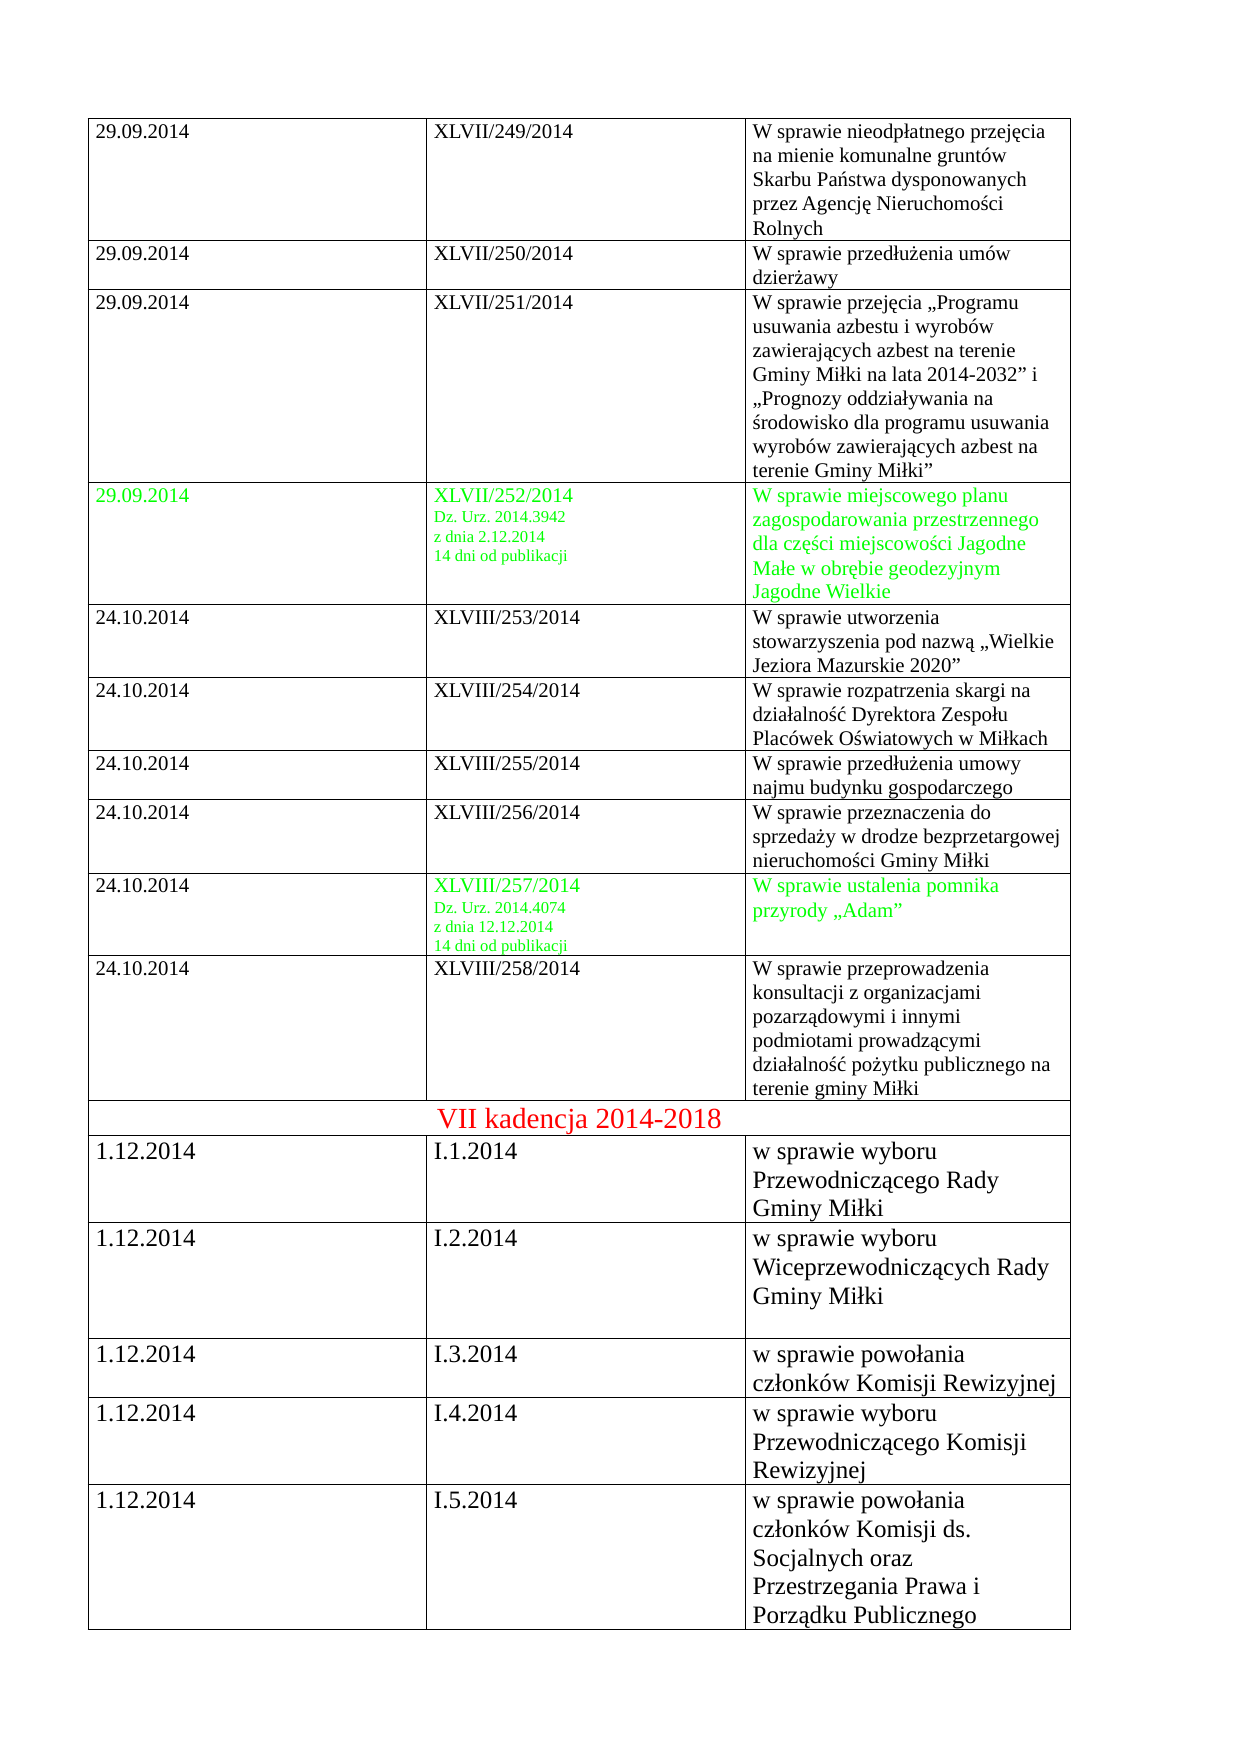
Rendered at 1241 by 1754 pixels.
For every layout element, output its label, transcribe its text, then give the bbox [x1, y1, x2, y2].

table_cell 29.09.2014 [89, 119, 426, 239]
table_cell 29.09.2014 [89, 483, 426, 603]
table_cell 24.10.2014 [89, 678, 426, 750]
table_cell XLVIII/253/2014 [427, 605, 745, 677]
table_cell XLVIII/254/2014 [427, 678, 745, 750]
table_cell 1.12.2014 [89, 1339, 426, 1397]
table_cell w sprawie wyboru Przewodniczącego Rady Gminy Miłki [746, 1136, 1070, 1222]
table_cell 24.10.2014 [89, 956, 426, 1100]
table_cell I.3.2014 [427, 1339, 745, 1397]
table_cell 1.12.2014 [89, 1223, 426, 1338]
table_cell VII kadencja 2014-2018 [89, 1101, 1070, 1135]
table_cell I.2.2014 [427, 1223, 745, 1338]
table_cell XLVII/251/2014 [427, 290, 745, 482]
table_cell 1.12.2014 [89, 1485, 426, 1629]
table_cell W sprawie ustalenia pomnika przyrody „Adam” [746, 874, 1070, 955]
table_cell W sprawie nieodpłatnego przejęcia na mienie komunalne gruntów Skarbu Państwa dysponowanych przez Agencję Nieruchomości Rolnych [746, 119, 1070, 239]
table_cell 24.10.2014 [89, 751, 426, 799]
table_cell w sprawie powołania członków Komisji ds. Socjalnych oraz Przestrzegania Prawa i Porządku Publicznego [746, 1485, 1070, 1629]
table_cell 24.10.2014 [89, 800, 426, 872]
table_cell XLVII/252/2014 Dz. Urz. 2014.3942 z dnia 2.12.2014 14 dni od publikacji [427, 483, 745, 603]
table_cell 1.12.2014 [89, 1398, 426, 1484]
table_cell XLVIII/257/2014 Dz. Urz. 2014.4074 z dnia 12.12.2014 14 dni od publikacji [427, 874, 745, 955]
table_cell XLVIII/258/2014 [427, 956, 745, 1100]
table_cell XLVIII/256/2014 [427, 800, 745, 872]
table_cell w sprawie wyboru Przewodniczącego Komisji Rewizyjnej [746, 1398, 1070, 1484]
table_cell W sprawie utworzenia stowarzyszenia pod nazwą „Wielkie Jeziora Mazurskie 2020” [746, 605, 1070, 677]
table_cell XLVII/250/2014 [427, 241, 745, 289]
table_cell 29.09.2014 [89, 241, 426, 289]
table_cell W sprawie przeznaczenia do sprzedaży w drodze bezprzetargowej nieruchomości Gminy Miłki [746, 800, 1070, 872]
table_cell W sprawie przeprowadzenia konsultacji z organizacjami pozarządowymi i innymi podmiotami prowadzącymi działalność pożytku publicznego na terenie gminy Miłki [746, 956, 1070, 1100]
table_cell XLVIII/255/2014 [427, 751, 745, 799]
table_cell I.4.2014 [427, 1398, 745, 1484]
table_cell I.5.2014 [427, 1485, 745, 1629]
table_cell W sprawie przedłużenia umów dzierżawy [746, 241, 1070, 289]
table_cell 24.10.2014 [89, 874, 426, 955]
table_cell w sprawie powołania członków Komisji Rewizyjnej [746, 1339, 1070, 1397]
table_cell 1.12.2014 [89, 1136, 426, 1222]
table_cell w sprawie wyboru Wiceprzewodniczących Rady Gminy Miłki [746, 1223, 1070, 1338]
table_cell W sprawie rozpatrzenia skargi na działalność Dyrektora Zespołu Placówek Oświatowych w Miłkach [746, 678, 1070, 750]
table_cell I.1.2014 [427, 1136, 745, 1222]
table_cell 24.10.2014 [89, 605, 426, 677]
table_cell W sprawie przedłużenia umowy najmu budynku gospodarczego [746, 751, 1070, 799]
table_cell W sprawie miejscowego planu zagospodarowania przestrzennego dla części miejscowości Jagodne Małe w obrębie geodezyjnym Jagodne Wielkie [746, 483, 1070, 603]
table_cell XLVII/249/2014 [427, 119, 745, 239]
table_cell 29.09.2014 [89, 290, 426, 482]
table_cell W sprawie przejęcia „Programu usuwania azbestu i wyrobów zawierających azbest na terenie Gminy Miłki na lata 2014-2032” i „Prognozy oddziaływania na środowisko dla programu usuwania wyrobów zawierających azbest na terenie Gminy Miłki” [746, 290, 1070, 482]
